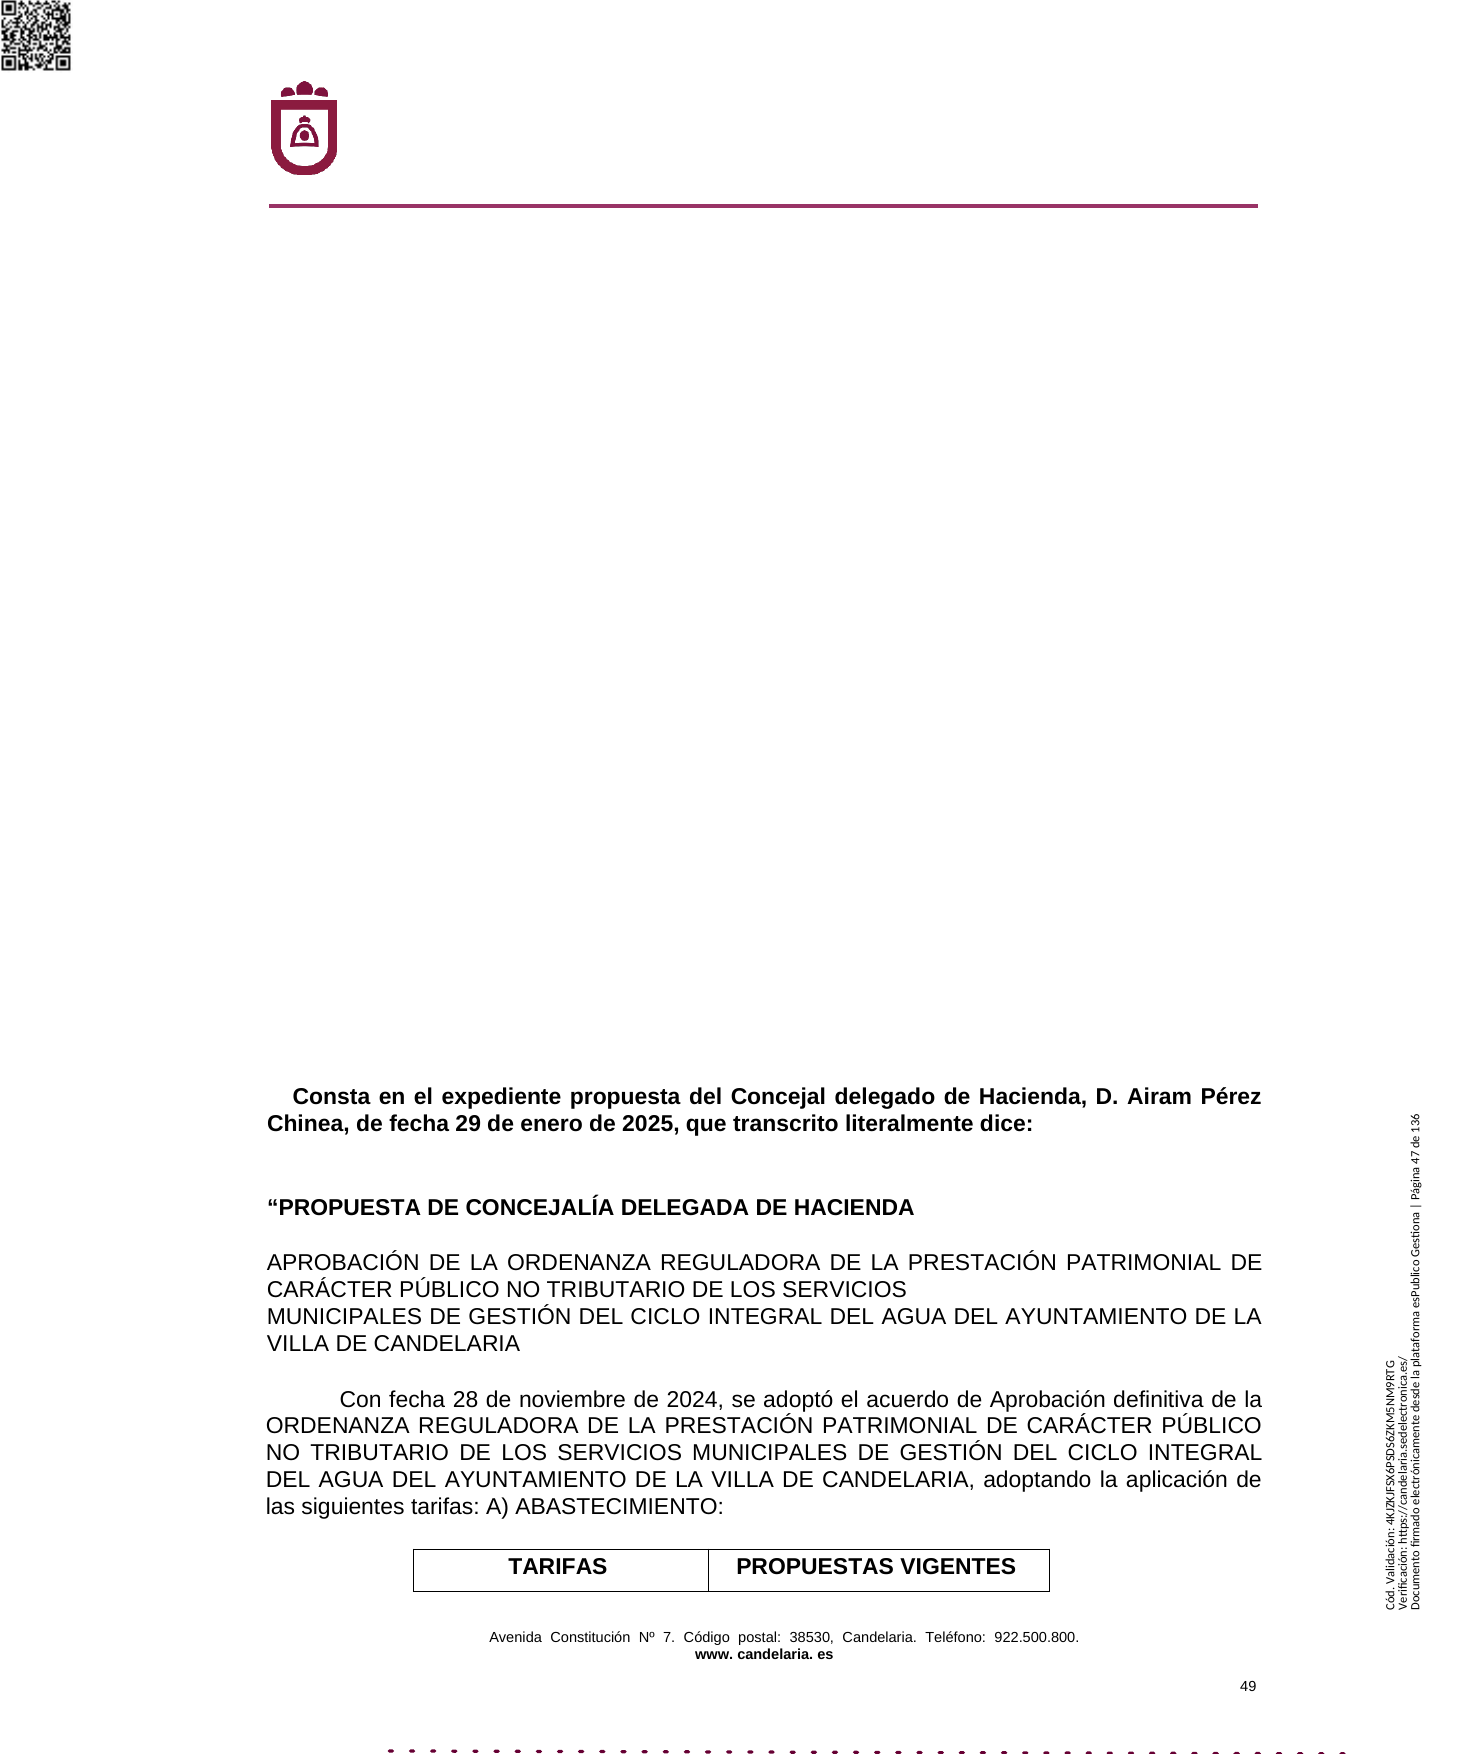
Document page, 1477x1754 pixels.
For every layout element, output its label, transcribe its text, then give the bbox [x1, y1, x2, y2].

text “PROPUESTA DE CONCEJALÍA DELEGADA DE HACIENDA [267, 1194, 1263, 1220]
text APROBACIÓN DE LA ORDENANZA REGULADORA DE LA PRESTACIÓN PATRIMONIAL DE CARÁCTER PÚBLICO NO TRIBUTARIO DE LOS SERVICIOS [267, 1249, 1263, 1302]
text MUNICIPALES DE GESTIÓN DEL CICLO INTEGRAL DEL AGUA DEL AYUNTAMIENTO DE LA VILLA DE CANDELARIA [267, 1303, 1263, 1356]
text Consta en el expediente propuesta del Concejal delegado de Hacienda, D. Airam Pérez Chinea, de fecha 29 de enero de 2025, que transcrito literalmente dice: [267, 1083, 1263, 1136]
table_header PROPUESTAS VIGENTES [709, 1550, 1049, 1591]
text Con fecha 28 de noviembre de 2024, se adoptó el acuerdo de Aprobación definitiva de la ORDENANZA REGULADORA DE LA PRESTACIÓN PATRIMONIAL DE CARÁCTER PÚBLICO NO TRIBUTARIO DE LOS SERVICIOS MUNICIPALES DE GESTIÓN DEL CICLO INTEGRAL DEL AGUA DEL AYUNTAMIENTO DE LA VILLA DE CANDELARIA, adoptando la aplicación de las siguientes tarifas: A) ABASTECIMIENTO: [266, 1386, 1263, 1519]
table_header TARIFAS [414, 1550, 708, 1591]
